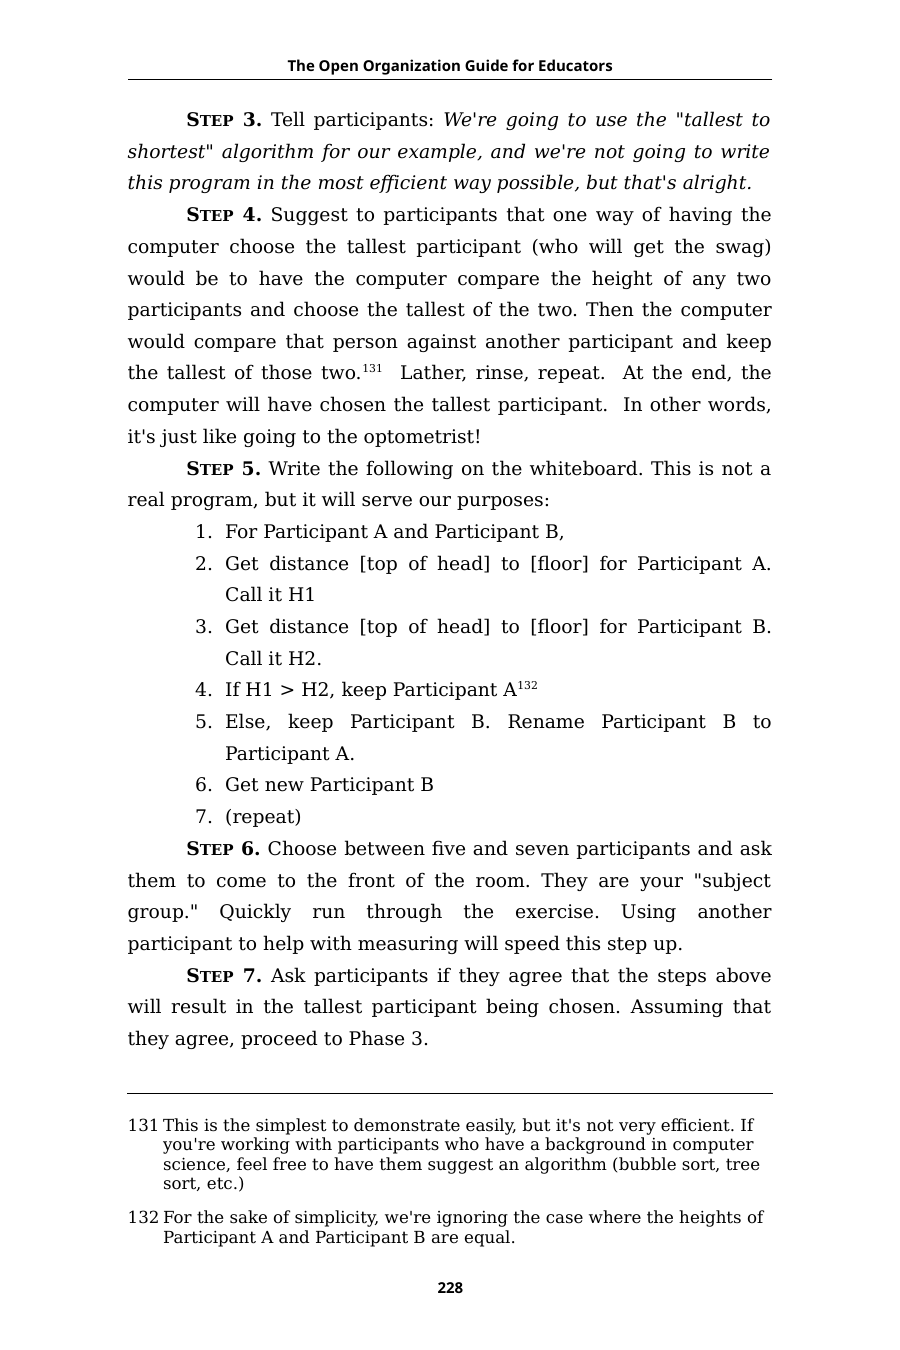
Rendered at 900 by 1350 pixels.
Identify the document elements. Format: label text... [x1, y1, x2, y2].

text This is the simplest to demonstrate easily, but it's not very efficient. If you're working with participants who have a background in computer science, feel free to have them suggest an algorithm (bubble sort, tree sort, etc.) [127, 1116, 772, 1193]
list Get new Participant B [195, 774, 772, 796]
text Step 5. Write the following on the whiteboard. This is not a real program, but it will serve our purposes: [127, 457, 772, 511]
list Else, keep Participant B. Rename Participant B to Participant A. [195, 711, 772, 764]
list Get distance [top of head] to [floor] for Participant B. Call it H2. [195, 616, 772, 669]
text Step 4. Suggest to participants that one way of having the computer choose the tallest participant (who will get the swag) would be to have the computer compare the height of any two participants and choose the tallest of the two. Then the computer would compare that person against another participant and keep the tallest of those two. Lather, rinse, repeat. At the end, the computer will have chosen the tallest participant. In other words, it's just like going to the optometrist! [127, 204, 772, 448]
list For Participant A and Participant B, [195, 521, 772, 543]
text Step 6. Choose between five and seven participants and ask them to come to the front of the room. They are your "subject group." Quickly run through the exercise. Using another participant to help with measuring will speed this step up. [127, 838, 772, 955]
text Step 7. Ask participants if they agree that the steps above will result in the tallest participant being chosen. Assuming that they agree, proceed to Phase 3. [127, 964, 772, 1050]
list Get distance [top of head] to [floor] for Participant A. Call it H1 [195, 553, 772, 606]
list (repeat) [195, 806, 772, 828]
list For the sake of simplicity, we're ignoring the case where the heights of Participant A and Participant B are equal. [127, 1208, 772, 1247]
list If H1 > H2, keep Participant A [195, 679, 772, 701]
text Step 3. Tell participants: We're going to use the "tallest to shortest" algorithm for our example, and we're not going to write this program in the most efficient way possible, but that's alright. [127, 109, 772, 194]
